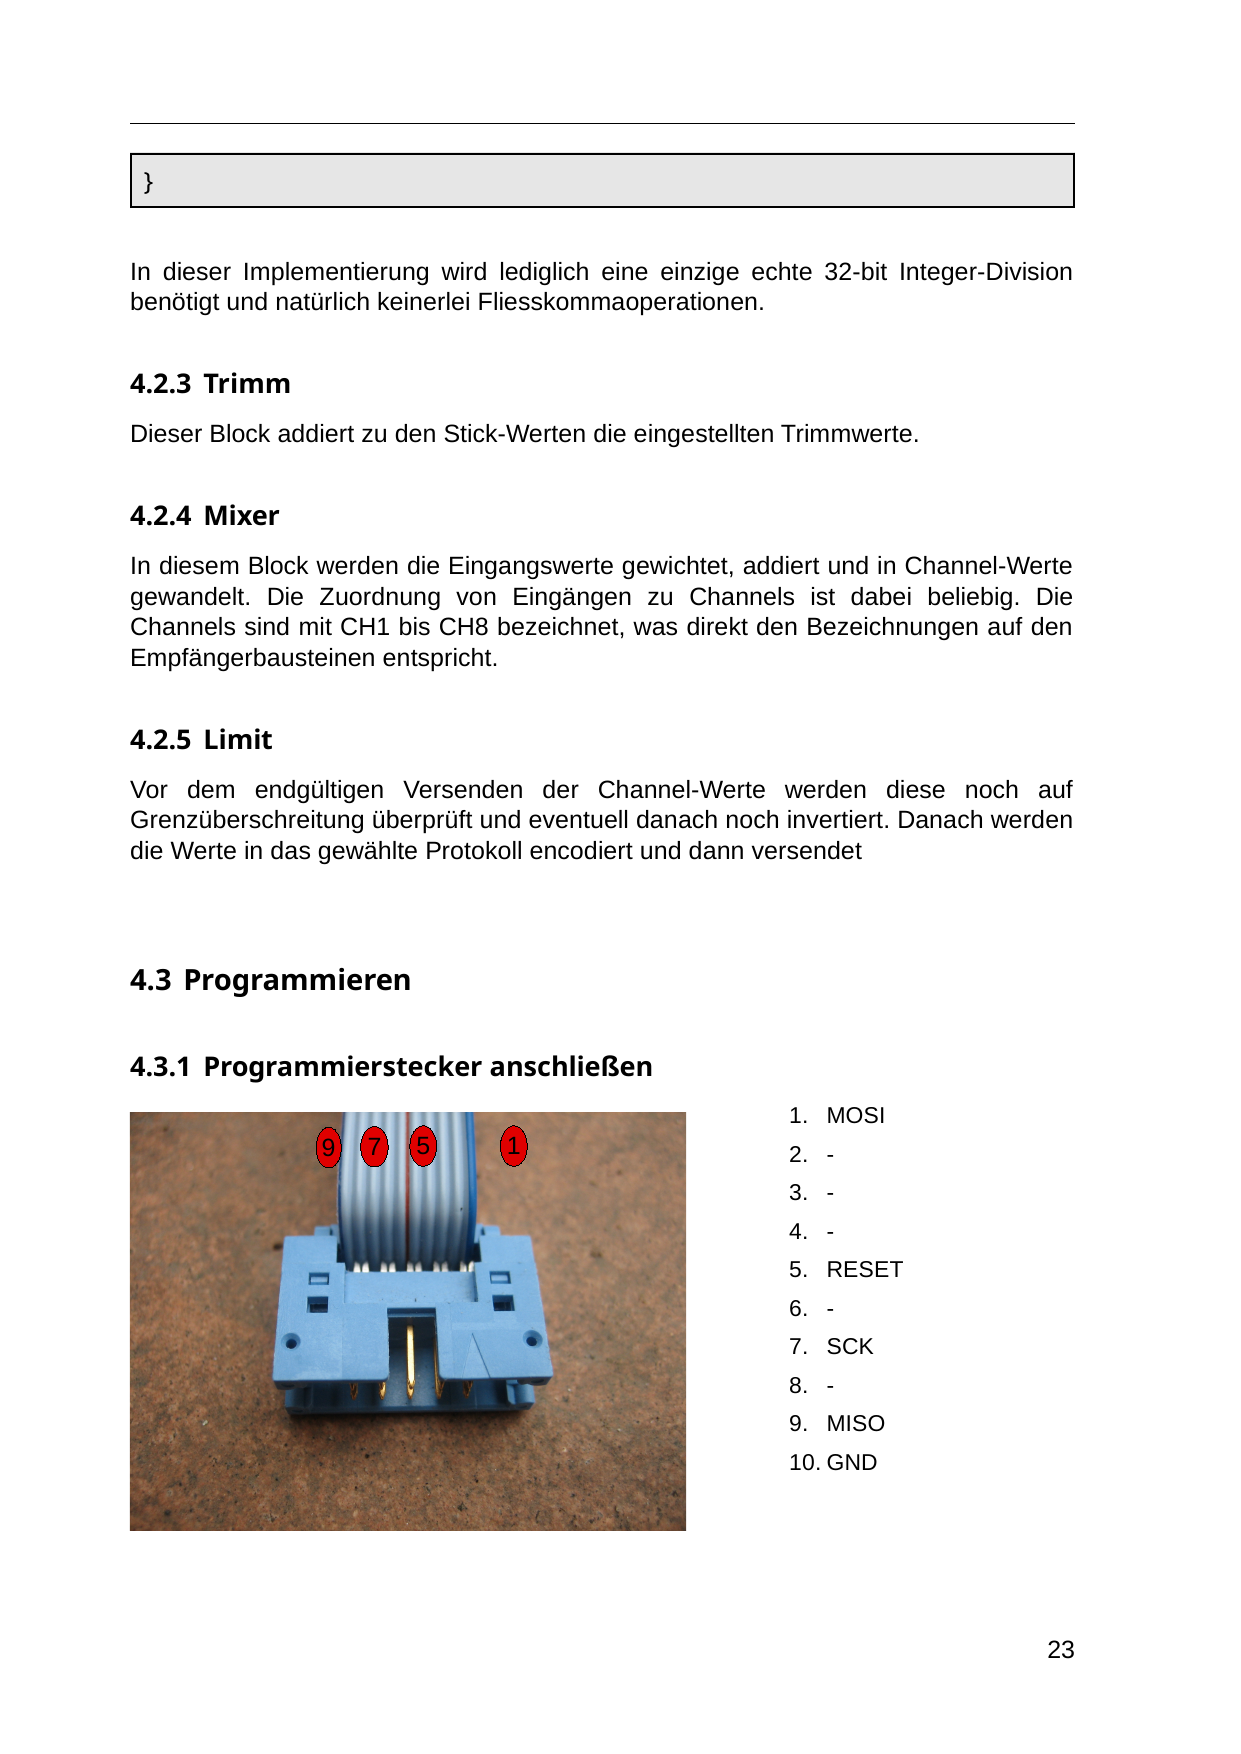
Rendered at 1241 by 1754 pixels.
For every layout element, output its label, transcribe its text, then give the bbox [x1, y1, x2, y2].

text } [132, 155, 1073, 206]
subtitle Programmieren [130, 959, 1075, 999]
subtitle Mixer [130, 496, 1075, 533]
subtitle Programmierstecker anschließen [130, 1047, 1075, 1084]
text In diesem Block werden die Eingangswerte gewichtet, addiert und in Channel-Werte gewandelt. Die Zuordnung von Eingängen zu Channels ist dabei beliebig. Die Channels sind mit CH1 bis CH8 bezeichnet, was direkt den Bezeichnungen auf den Empfängerbausteinen entspricht. [130, 552, 1075, 672]
text Dieser Block addiert zu den Stick-Werten die eingestellten Trimmwerte. [130, 420, 1075, 448]
subtitle Trimm [130, 364, 1075, 402]
text In dieser Implementierung wird lediglich eine einzige echte 32-bit Integer-Division benötigt und natürlich keinerlei Fliesskommaoperationen. [130, 257, 1075, 316]
picture [129, 1112, 687, 1531]
text Vor dem endgültigen Versenden der Channel-Werte werden diese noch auf Grenzüberschreitung überprüft und eventuell danach noch invertiert. Danach werden die Werte in das gewählte Protokoll encodiert und dann versendet [130, 776, 1075, 865]
table_header [130, 1113, 722, 1556]
table_header [130, 1103, 722, 1112]
subtitle Limit [130, 720, 1075, 757]
table_header MOSI - - - RESET - SCK - MISO GND [722, 1103, 1075, 1556]
